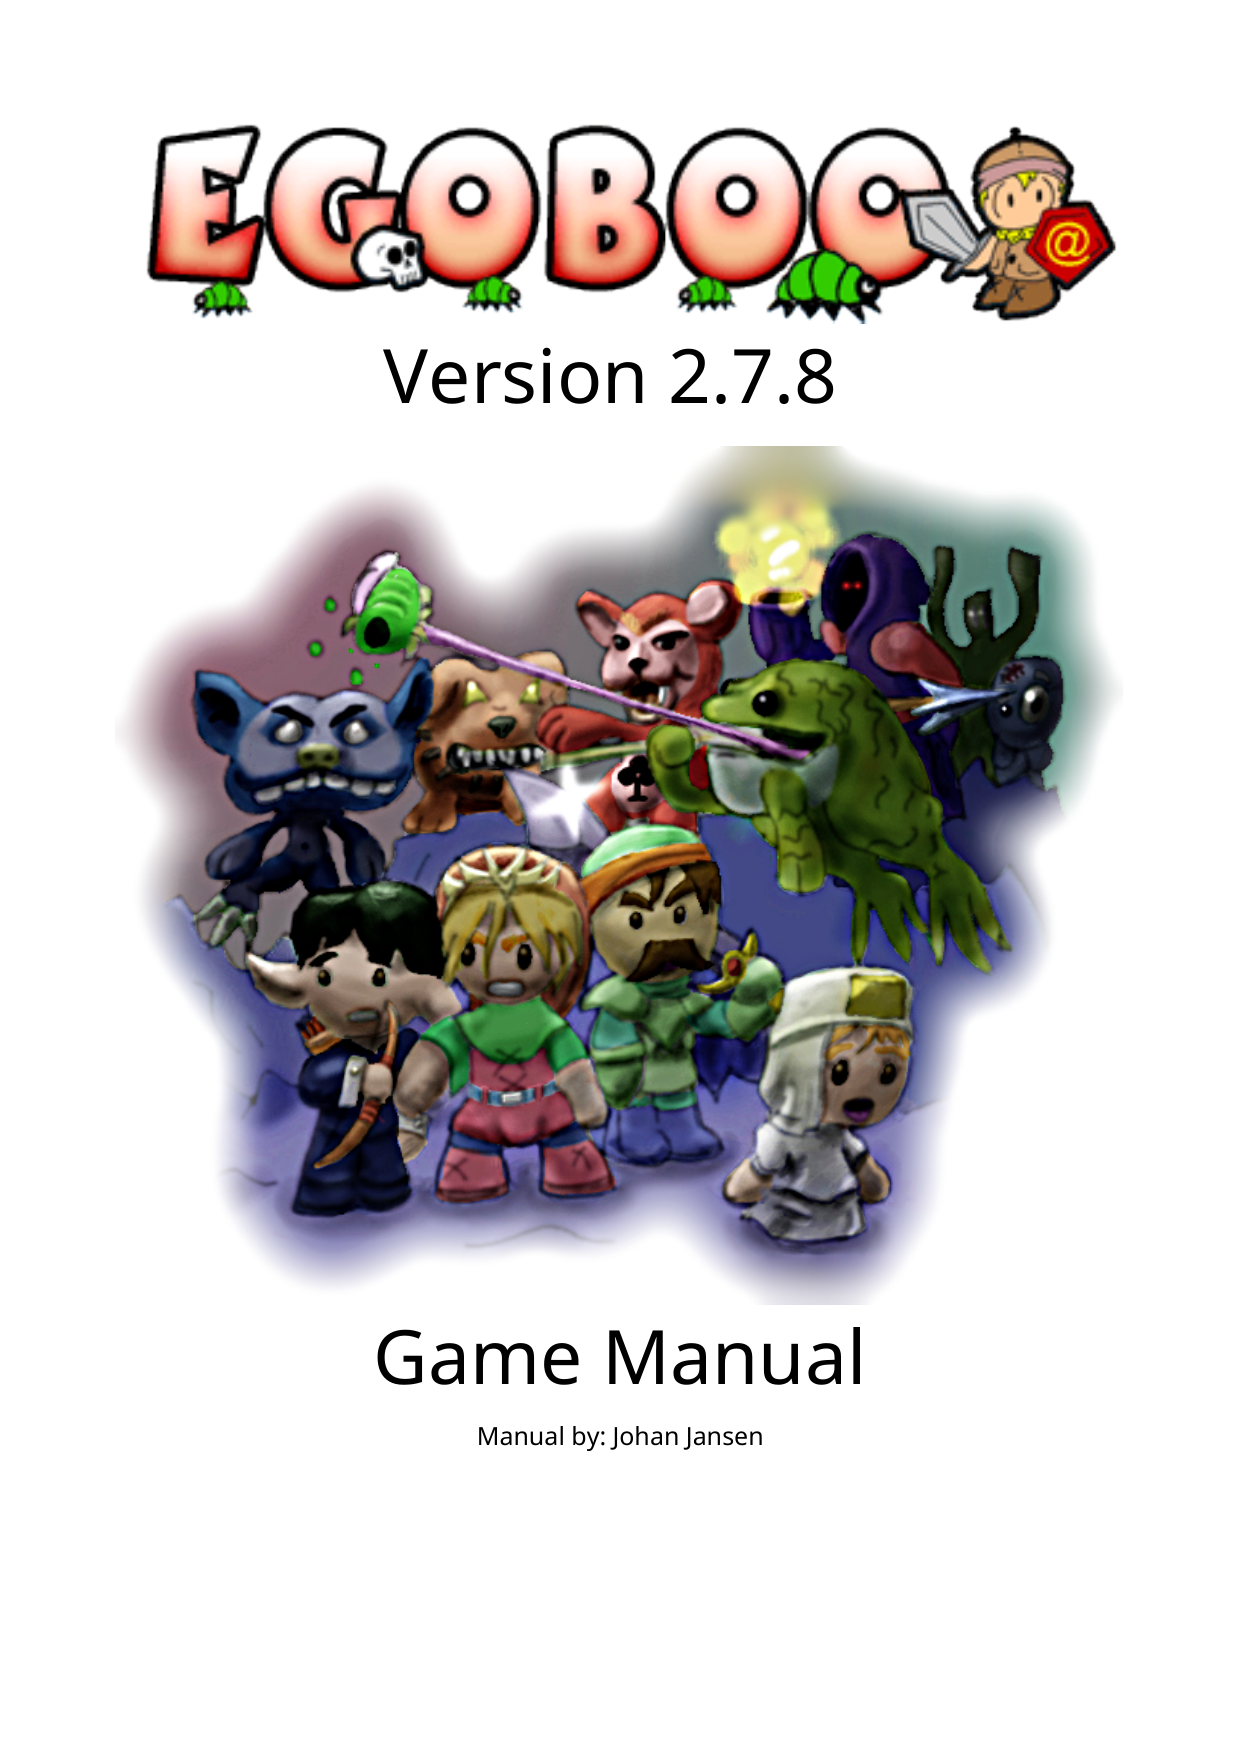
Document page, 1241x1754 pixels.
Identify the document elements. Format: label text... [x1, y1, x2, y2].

picture [115, 446, 1124, 1305]
picture [116, 118, 1122, 324]
subtitle Version 2.7.8 [118, 324, 1122, 426]
subtitle Game Manual [118, 1305, 1122, 1406]
text Manual by: Johan Jansen [118, 1419, 1122, 1453]
